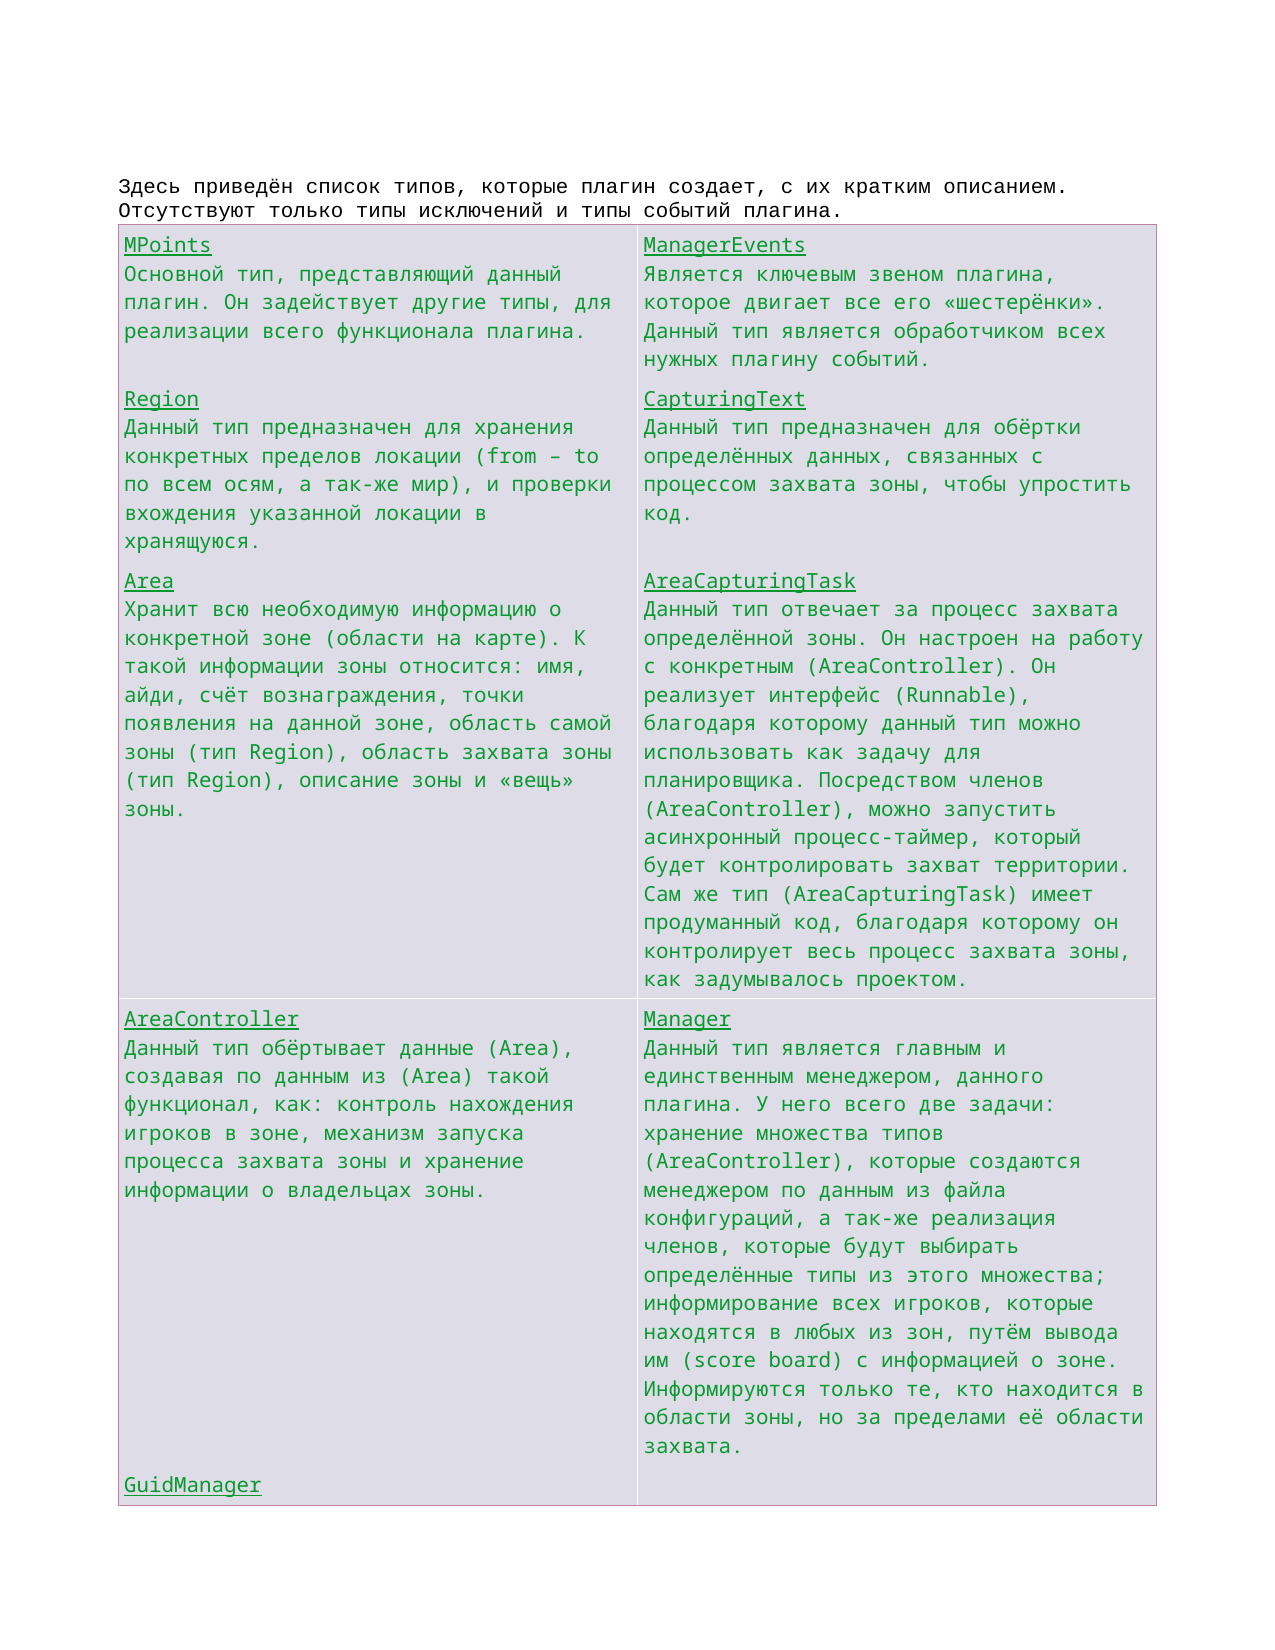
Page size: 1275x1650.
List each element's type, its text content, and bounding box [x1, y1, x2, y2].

text Здесь приведён список типов, которые плагин создает, с их кратким описанием. Отсутствуют только типы исключений и типы событий плагина. [118, 176, 1157, 224]
table_cell Manager Данный тип является главным и единственным менеджером, данного плагина. У него всего две задачи: хранение множества типов (AreaController), которые создаются менеджером по данным из файла конфигураций, а так-же реализация членов, которые будут выбирать определённые типы из этого множества; информирование всех игроков, которые находятся в любых из зон, путём вывода им (score board) с информацией о зоне. Информируются только те, кто находится в области зоны, но за пределами её области захвата. [638, 999, 1156, 1465]
table_cell AreaCapturingTask Данный тип отвечает за процесс захвата определённой зоны. Он настроен на работу с конкретным (AreaController). Он реализует интерфейс (Runnable), благодаря которому данный тип можно использовать как задачу для планировщика. Посредством членов (AreaController), можно запустить асинхронный процесс-таймер, который будет контролировать захват территории. Сам же тип (AreaCapturingTask) имеет продуманный код, благодаря которому он контролирует весь процесс захвата зоны, как задумывалось проектом. [638, 560, 1156, 998]
table_cell [638, 1465, 1156, 1505]
table_cell Region Данный тип предназначен для хранения конкретных пределов локации (from – to по всем осям, а так-же мир), и проверки вхождения указанной локации в хранящуюся. [119, 378, 637, 560]
table_header ManagerEvents Является ключевым звеном плагина, которое двигает все его «шестерёнки». Данный тип является обработчиком всех нужных плагину событий. [638, 225, 1156, 378]
table_cell Area Хранит всю необходимую информацию о конкретной зоне (области на карте). К такой информации зоны относится: имя, айди, счёт вознаграждения, точки появления на данной зоне, область самой зоны (тип Region), область захвата зоны (тип Region), описание зоны и «вещь» зоны. [119, 560, 637, 998]
table_cell AreaController Данный тип обёртывает данные (Area), создавая по данным из (Area) такой функционал, как: контроль нахождения игроков в зоне, механизм запуска процесса захвата зоны и хранение информации о владельцах зоны. [119, 999, 637, 1465]
table_cell CapturingText Данный тип предназначен для обёртки определённых данных, связанных с процессом захвата зоны, чтобы упростить код. [638, 378, 1156, 560]
table_header MPoints Основной тип, представляющий данный плагин. Он задействует другие типы, для реализации всего функционала плагина. [119, 225, 637, 378]
table_cell GuidManager [119, 1465, 637, 1505]
